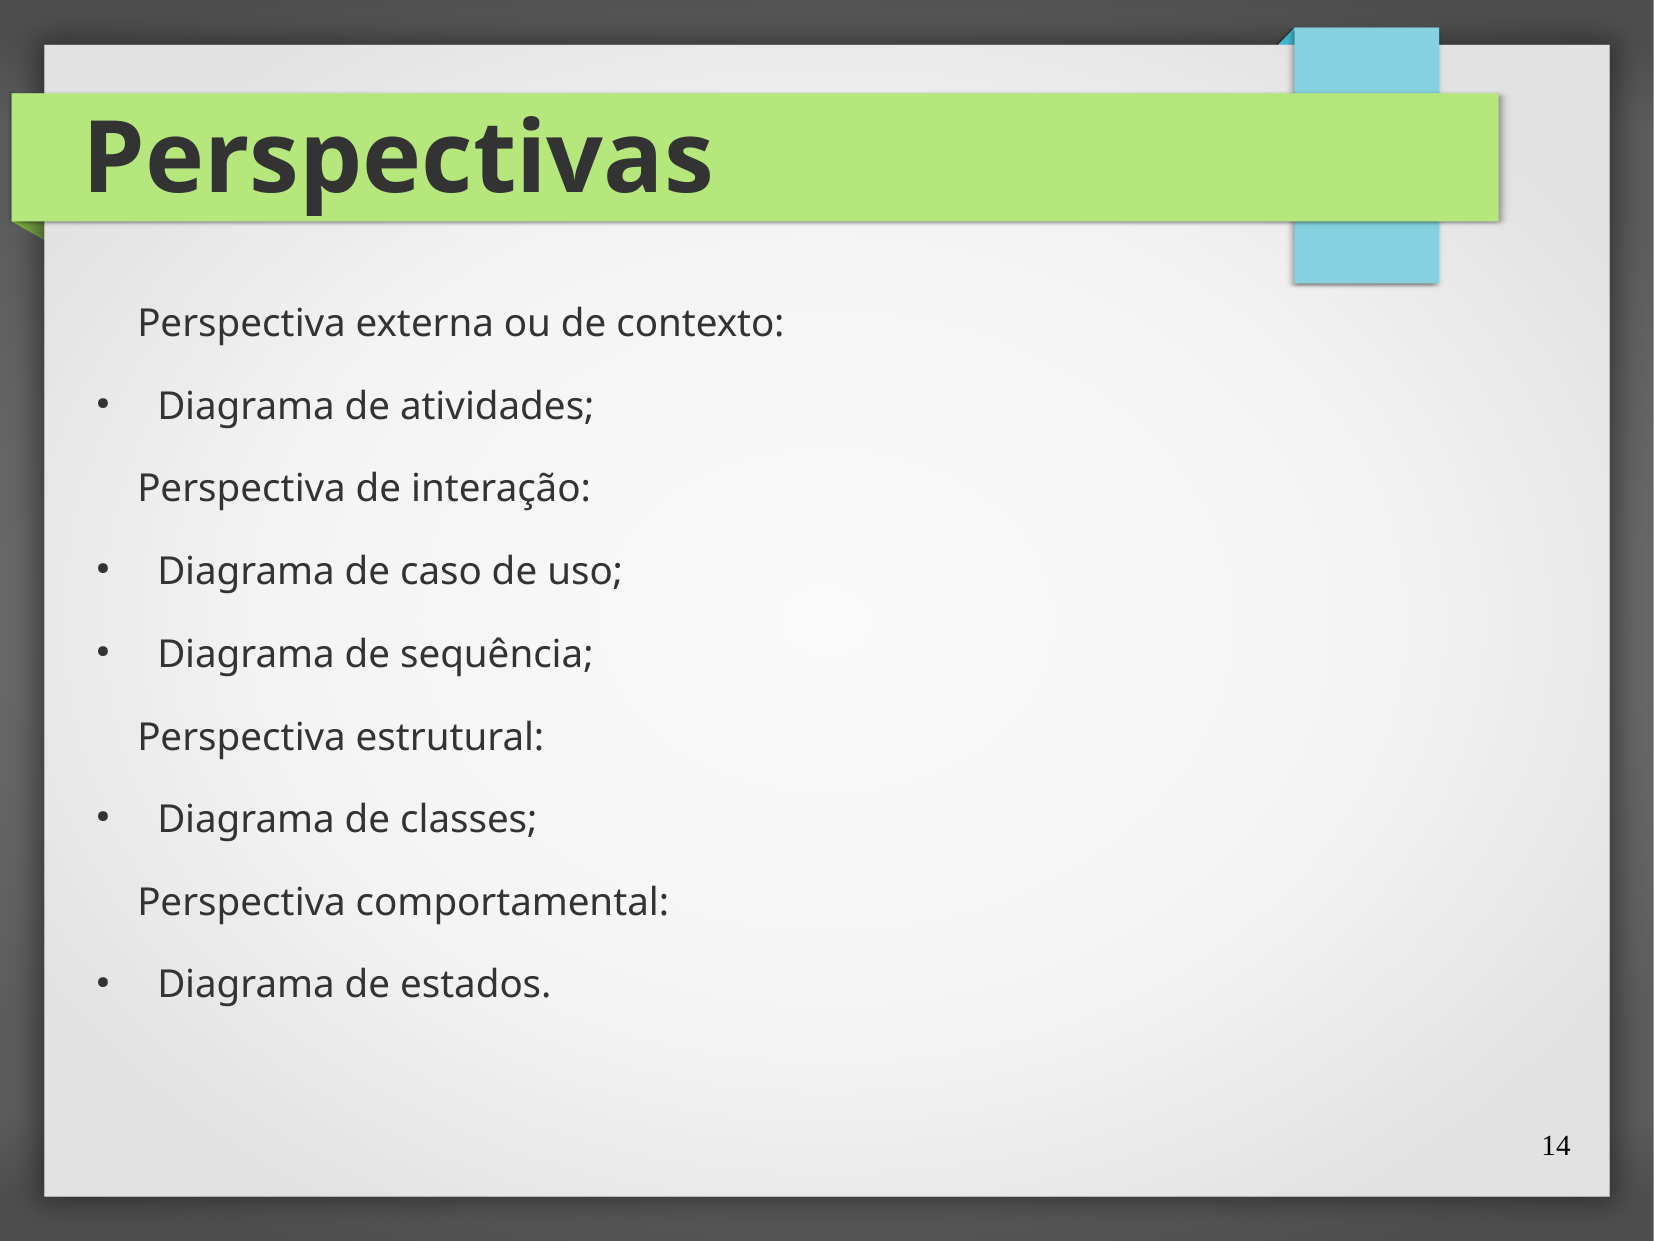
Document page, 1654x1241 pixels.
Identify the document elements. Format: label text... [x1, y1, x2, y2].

title Perspectivas [82, 94, 1264, 213]
list Perspectiva externa ou de contexto: Diagrama de atividades; Perspectiva de interação: Diagrama de caso de uso; Diagrama de sequência; Perspectiva estrutural: Diagrama de classes; Perspectiva comportamental: Diagrama de estados. [82, 295, 1571, 1015]
picture [0, 0, 1654, 1241]
